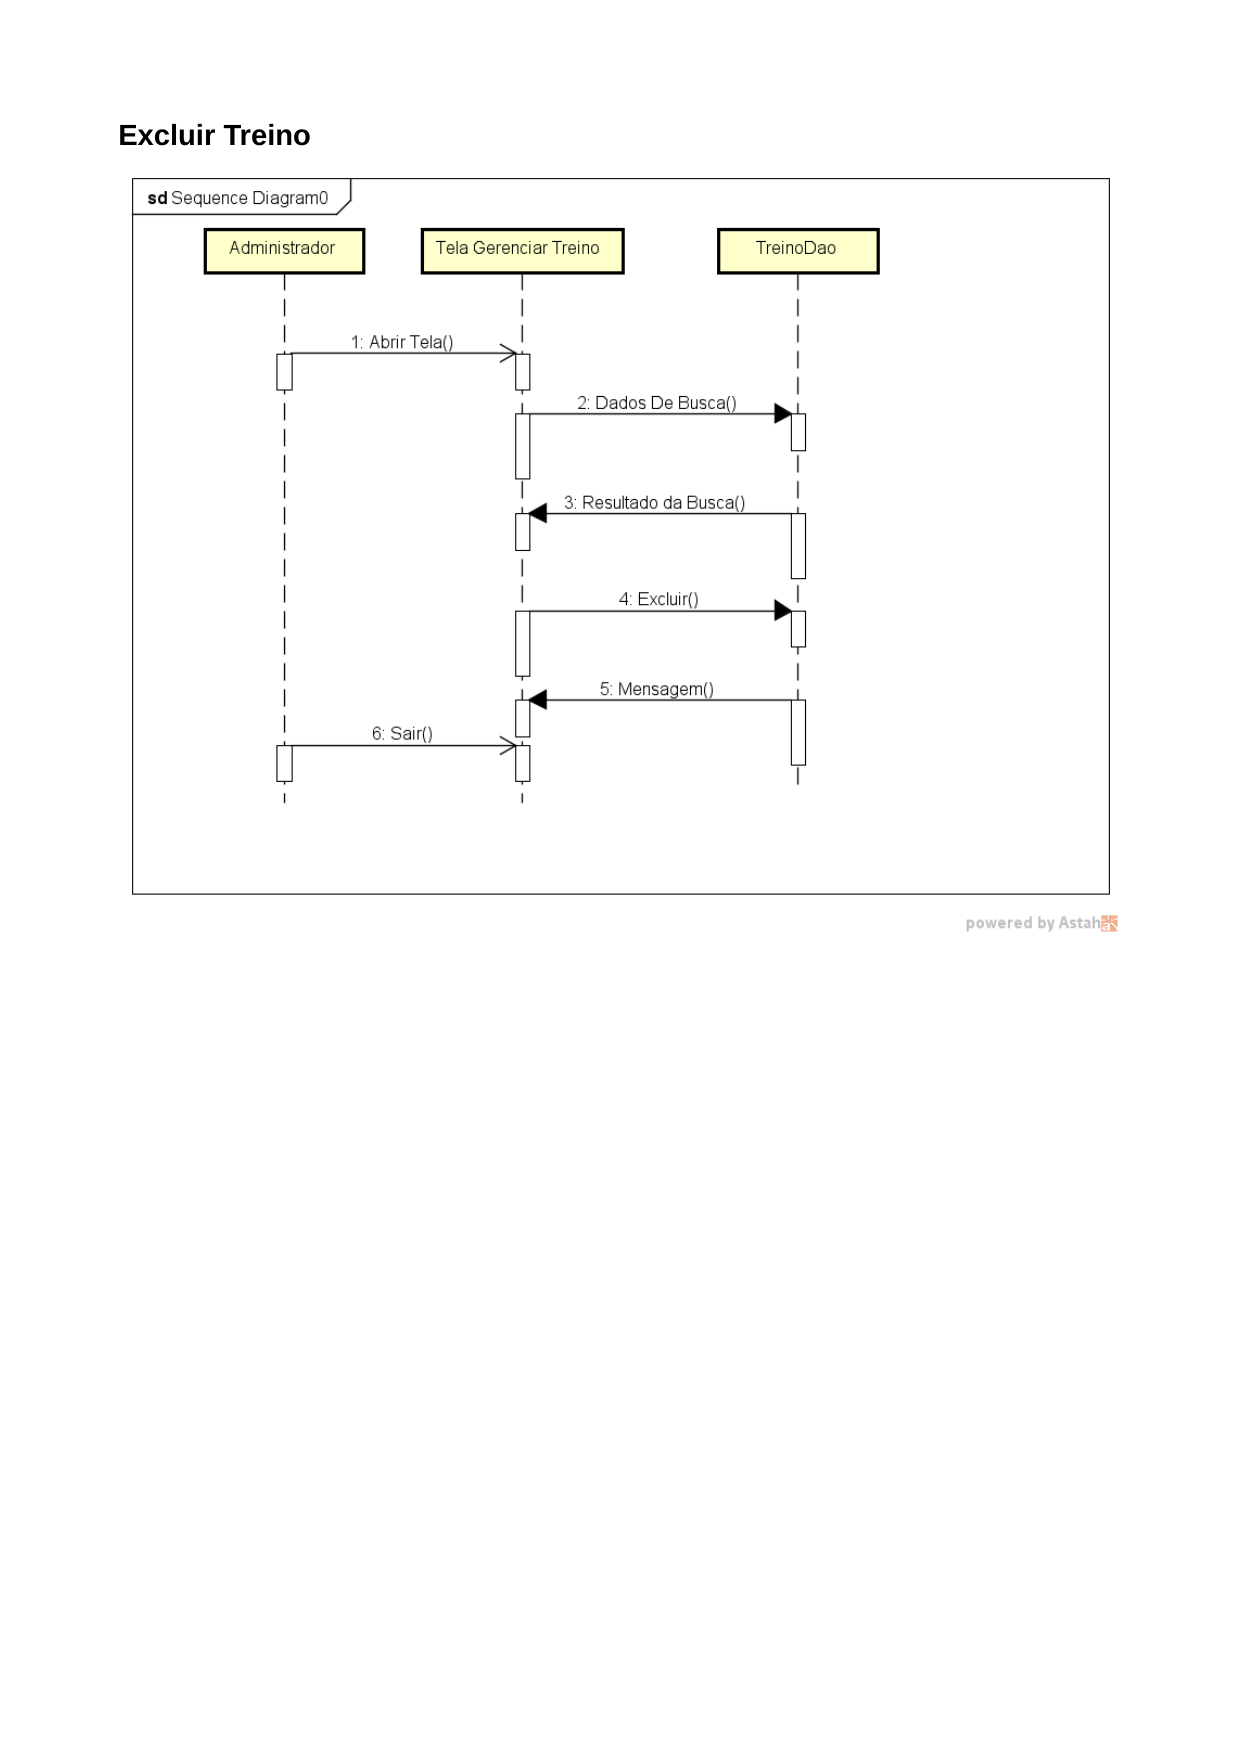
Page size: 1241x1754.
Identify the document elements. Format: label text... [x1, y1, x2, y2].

picture [118, 164, 1123, 937]
subtitle Excluir Treino [118, 118, 1122, 152]
